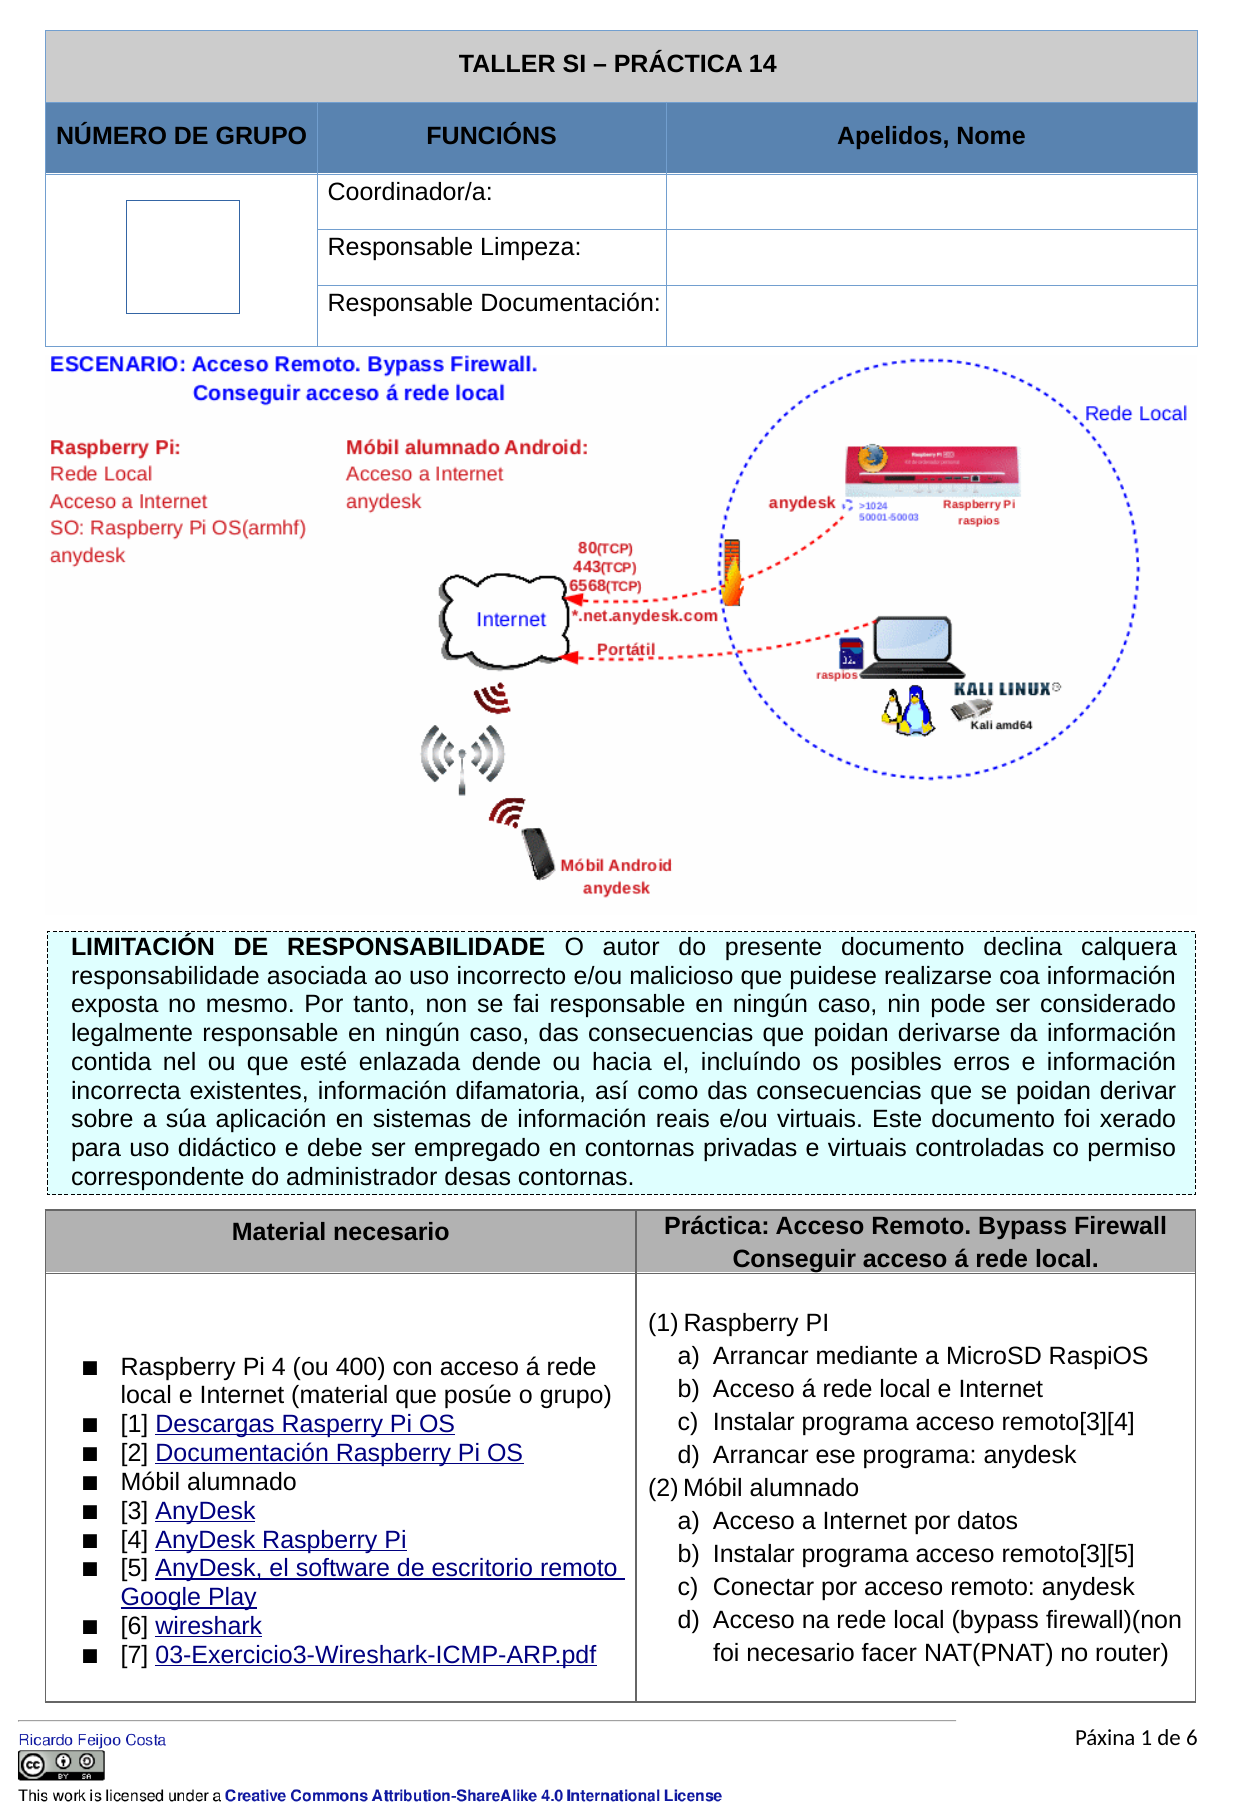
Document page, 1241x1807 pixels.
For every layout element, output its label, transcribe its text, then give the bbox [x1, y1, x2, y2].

table_cell NÚMERO DE GRUPO [46, 103, 317, 173]
table_cell [667, 286, 1197, 346]
table_cell Raspberry PI Arrancar mediante a MicroSD RaspiOS Acceso á rede local e Internet Instalar programa acceso remoto[3][4] Arrancar ese programa: anydesk Móbil alumnado Acceso a Internet por datos Instalar programa acceso remoto[3][5] Conectar por acceso remoto: anydesk Acceso na rede local (bypass firewall)(non foi necesario facer NAT(PNAT) no router) [637, 1274, 1195, 1701]
table_cell Apelidos, Nome [667, 103, 1197, 173]
table_cell FUNCIÓNS [318, 103, 666, 173]
table_header Práctica: Acceso Remoto. Bypass Firewall Conseguir acceso á rede local. [637, 1211, 1195, 1272]
table_cell Coordinador/a: [318, 175, 666, 229]
picture [45, 355, 1198, 915]
picture [8, 1715, 957, 1806]
table_cell Raspberry Pi 4 (ou 400) con acceso á rede local e Internet (material que posúe o grupo) [1] Descargas Rasperry Pi OS [2] Documentación Raspberry Pi OS Móbil alumnado [3] AnyDesk [4] AnyDesk Raspberry Pi [5] AnyDesk, el software de escritorio remoto Google Play [6] wireshark [7] 03-Exercicio3-Wireshark-ICMP-ARP.pdf [46, 1274, 635, 1701]
table_cell [667, 175, 1197, 229]
table_cell Responsable Limpeza: [318, 230, 666, 284]
table_cell Responsable Documentación: [318, 286, 666, 346]
table_header Material necesario [46, 1211, 635, 1272]
table_cell [46, 175, 317, 346]
table_header TALLER SI – PRÁCTICA 14 [46, 31, 1197, 102]
table_cell [667, 230, 1197, 284]
